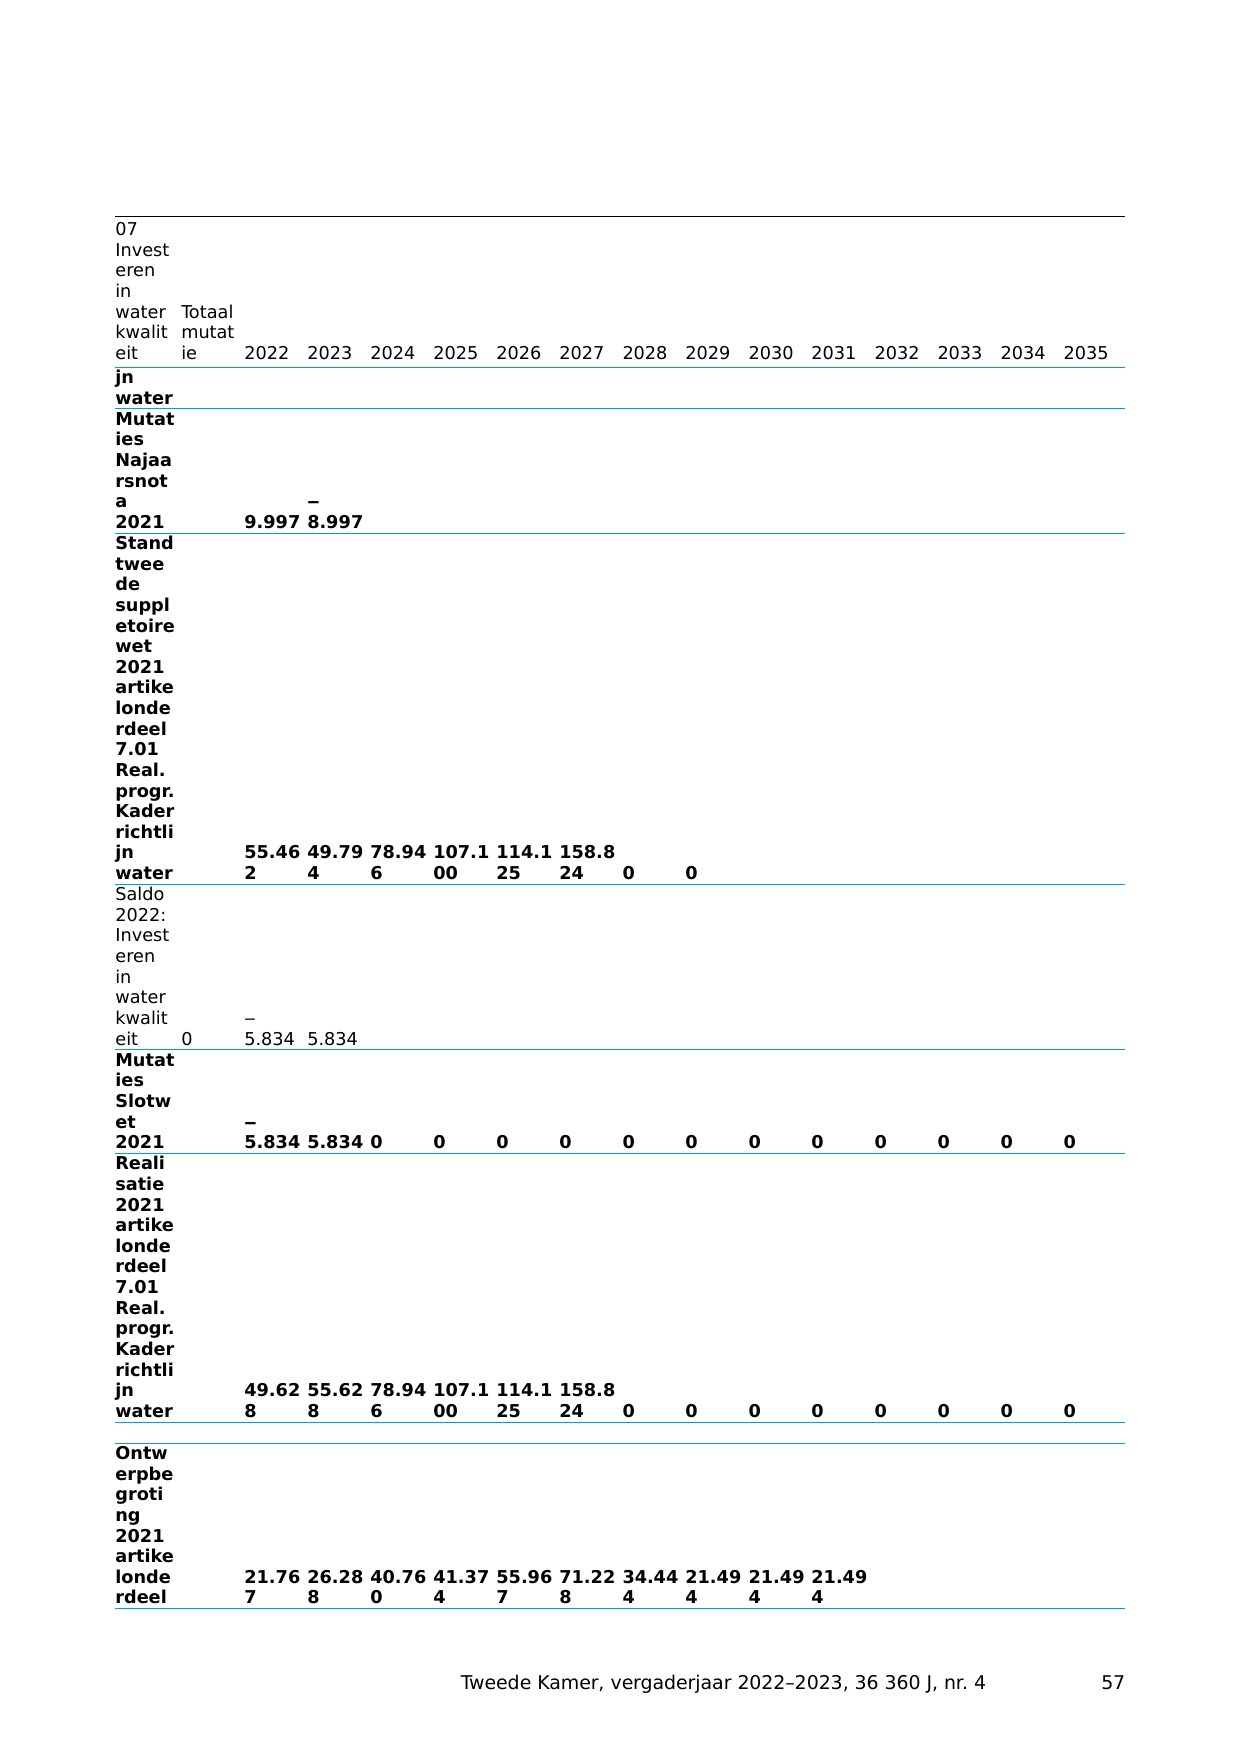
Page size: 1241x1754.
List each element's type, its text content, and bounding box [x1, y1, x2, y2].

table_cell [745, 1423, 808, 1443]
table_cell 07 Investeren in waterkwaliteit [115, 217, 178, 366]
table_cell 0 [682, 1154, 745, 1421]
table_cell 21.767 [241, 1444, 304, 1608]
table_cell 9.997 [241, 409, 304, 532]
table_cell 2023 [304, 217, 367, 366]
table_cell [745, 409, 808, 532]
table_cell [304, 1423, 367, 1443]
table_cell [178, 368, 241, 408]
table_cell 0 [934, 1154, 997, 1421]
table_cell [998, 1444, 1060, 1608]
table_cell 0 [998, 1050, 1060, 1153]
table_cell [871, 885, 934, 1049]
table_cell [619, 368, 682, 408]
table_cell [682, 1423, 745, 1443]
table_cell [367, 368, 430, 408]
table_cell 2026 [493, 217, 556, 366]
table_cell [871, 1444, 934, 1608]
table_header Tabel 7 Artikel 7 Investeren in waterkwaliteit [115, 191, 1125, 216]
table_cell 0 [998, 1154, 1060, 1421]
table_cell [556, 409, 619, 532]
table_cell 107.100 [430, 1154, 493, 1421]
table_cell 21.494 [808, 1444, 871, 1608]
table_cell 78.946 [367, 534, 430, 884]
table_cell 21.494 [682, 1444, 745, 1608]
table_cell 0 [745, 1154, 808, 1421]
table_cell 2032 [871, 217, 934, 366]
table_cell 0 [871, 1154, 934, 1421]
table_cell [1060, 1444, 1125, 1608]
table_cell 55.462 [241, 534, 304, 884]
table_cell 0 [430, 1050, 493, 1153]
table_cell Saldo 2022: Investeren in waterkwaliteit [115, 885, 178, 1049]
table_cell [1060, 368, 1125, 408]
table_cell 2030 [745, 217, 808, 366]
table_cell [367, 409, 430, 532]
table_cell 5.834 [304, 1050, 367, 1153]
table_cell [178, 1444, 241, 1608]
table_cell [430, 885, 493, 1049]
table_cell 21.494 [745, 1444, 808, 1608]
table_cell 0 [808, 1050, 871, 1153]
table_cell [682, 409, 745, 532]
table_cell [619, 885, 682, 1049]
table_cell 0 [745, 1050, 808, 1153]
table_cell [871, 409, 934, 532]
table_cell 2025 [430, 217, 493, 366]
table_cell [367, 885, 430, 1049]
table_cell [808, 368, 871, 408]
table_cell 0 [178, 885, 241, 1049]
table_cell 78.946 [367, 1154, 430, 1421]
table_cell 0 [934, 1050, 997, 1153]
table_cell [808, 1423, 871, 1443]
table_cell ‒ 8.997 [304, 409, 367, 532]
table_cell [241, 368, 304, 408]
table_cell 107.100 [430, 534, 493, 884]
table_cell [745, 885, 808, 1049]
table_cell [808, 534, 871, 884]
table_cell 41.374 [430, 1444, 493, 1608]
table_cell [871, 368, 934, 408]
table_cell [178, 1050, 241, 1153]
table_cell 2027 [556, 217, 619, 366]
table_cell [745, 534, 808, 884]
table_cell 40.760 [367, 1444, 430, 1608]
table_cell 26.288 [304, 1444, 367, 1608]
table_cell 0 [1060, 1050, 1125, 1153]
table_cell [619, 1423, 682, 1443]
table_cell [493, 1423, 556, 1443]
table_cell [1060, 409, 1125, 532]
table_cell 114.125 [493, 1154, 556, 1421]
table_cell Realisatie 2021 artikelonderdeel 7.01 Real. progr. Kaderrichtlijn water [115, 1154, 178, 1421]
table_cell 0 [367, 1050, 430, 1153]
table_cell Mutaties Najaarsnota 2021 [115, 409, 178, 532]
table_cell [808, 885, 871, 1049]
table_cell 5.834 [304, 885, 367, 1049]
table_cell [178, 534, 241, 884]
table_cell ‒ 5.834 [241, 885, 304, 1049]
table_cell [998, 368, 1060, 408]
table_cell [1060, 1423, 1125, 1443]
table_cell Mutaties Slotwet 2021 [115, 1050, 178, 1153]
table_cell 158.824 [556, 534, 619, 884]
table_cell [808, 409, 871, 532]
table_cell [493, 885, 556, 1049]
table_cell 2024 [367, 217, 430, 366]
table_cell ‒ 5.834 [241, 1050, 304, 1153]
table_cell 0 [619, 1050, 682, 1153]
table_cell [1060, 885, 1125, 1049]
table_cell 2029 [682, 217, 745, 366]
table_cell 0 [619, 534, 682, 884]
table_cell [934, 368, 997, 408]
table_cell Totaal mutatie [178, 217, 241, 366]
table_cell 34.444 [619, 1444, 682, 1608]
table_cell 0 [871, 1050, 934, 1153]
table_cell [556, 885, 619, 1049]
table_cell 2035 [1060, 217, 1125, 366]
table_cell [934, 1444, 997, 1608]
table_cell Stand tweede suppletoire wet 2021 artikelonderdeel 7.01 Real. progr. Kaderrichtlijn water [115, 534, 178, 884]
table_cell [682, 885, 745, 1049]
table_cell Ontwerpbegroting 2021 artikelonderdeel [115, 1444, 178, 1608]
table_cell 2028 [619, 217, 682, 366]
table_cell [430, 1423, 493, 1443]
table_cell [871, 534, 934, 884]
table_cell 0 [619, 1154, 682, 1421]
table_cell [682, 368, 745, 408]
table_cell 114.125 [493, 534, 556, 884]
table_cell [556, 368, 619, 408]
table_cell [493, 409, 556, 532]
table_cell [178, 1154, 241, 1421]
table_cell 0 [682, 534, 745, 884]
table_cell [934, 409, 997, 532]
table_cell 0 [493, 1050, 556, 1153]
table_cell 158.824 [556, 1154, 619, 1421]
table_cell [871, 1423, 934, 1443]
table_cell 55.967 [493, 1444, 556, 1608]
table_cell 2031 [808, 217, 871, 366]
table_cell 49.628 [241, 1154, 304, 1421]
table_cell [430, 368, 493, 408]
table_cell [998, 409, 1060, 532]
table_cell 0 [682, 1050, 745, 1153]
table_cell [619, 409, 682, 532]
table_cell [493, 368, 556, 408]
table_cell 2033 [934, 217, 997, 366]
table_cell [304, 368, 367, 408]
table_cell [556, 1423, 619, 1443]
table_cell [241, 1423, 304, 1443]
table_cell 0 [556, 1050, 619, 1153]
table_cell 55.628 [304, 1154, 367, 1421]
table_cell [998, 534, 1060, 884]
table_cell 0 [1060, 1154, 1125, 1421]
table_cell [115, 1423, 178, 1443]
table_cell jn water [115, 368, 178, 408]
table_cell 2034 [998, 217, 1060, 366]
table_cell [430, 409, 493, 532]
table_cell [934, 1423, 997, 1443]
table_cell [178, 409, 241, 532]
table_cell [998, 885, 1060, 1049]
table_cell [745, 368, 808, 408]
table_cell [934, 885, 997, 1049]
table_cell 2022 [241, 217, 304, 366]
table_cell [934, 534, 997, 884]
table_cell [178, 1423, 241, 1443]
table_cell 49.794 [304, 534, 367, 884]
table_cell [1060, 534, 1125, 884]
table_cell 71.228 [556, 1444, 619, 1608]
table_cell 0 [808, 1154, 871, 1421]
table_cell [367, 1423, 430, 1443]
table_cell [998, 1423, 1060, 1443]
